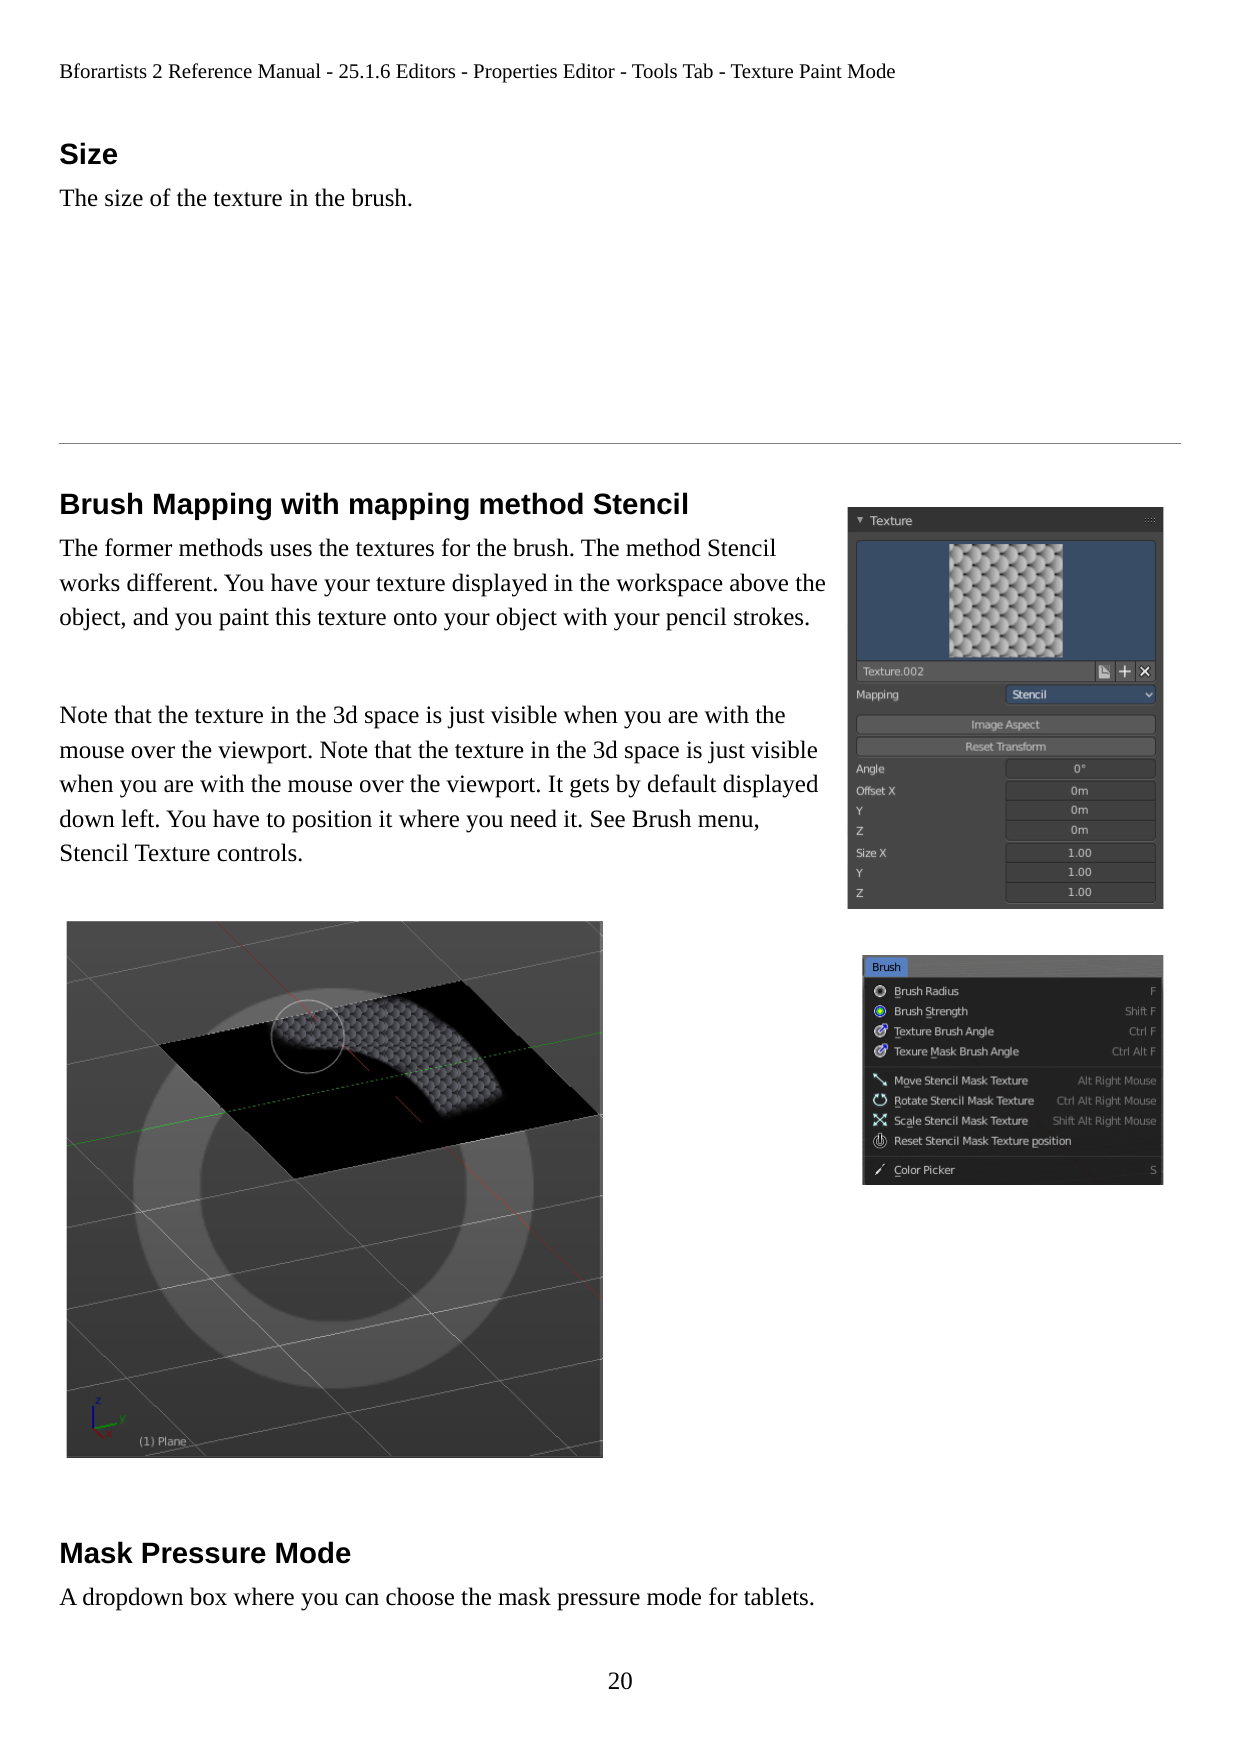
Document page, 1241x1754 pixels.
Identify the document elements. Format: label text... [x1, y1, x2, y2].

text The size of the texture in the brush. [59, 183, 1181, 212]
text The former methods uses the textures for the brush. The method Stencil works different. You have your texture displayed in the workspace above the object, and you paint this texture onto your object with your pencil strokes. [59, 533, 847, 631]
text Note that the texture in the 3d space is just visible when you are with the mouse over the viewport. Note that the texture in the 3d space is just visible when you are with the mouse over the viewport. It gets by default displayed down left. You have to position it where you need it. See Brush menu, Stencil Texture controls. [59, 700, 847, 867]
picture [66, 921, 603, 1458]
subtitle Mask Pressure Mode [59, 1536, 1181, 1570]
picture [862, 955, 1164, 1185]
text A dropdown box where you can choose the mask pressure mode for tablets. [59, 1582, 1181, 1611]
subtitle Size [59, 137, 1181, 170]
subtitle Brush Mapping with mapping method Stencil [59, 487, 1181, 521]
picture [847, 507, 1164, 909]
